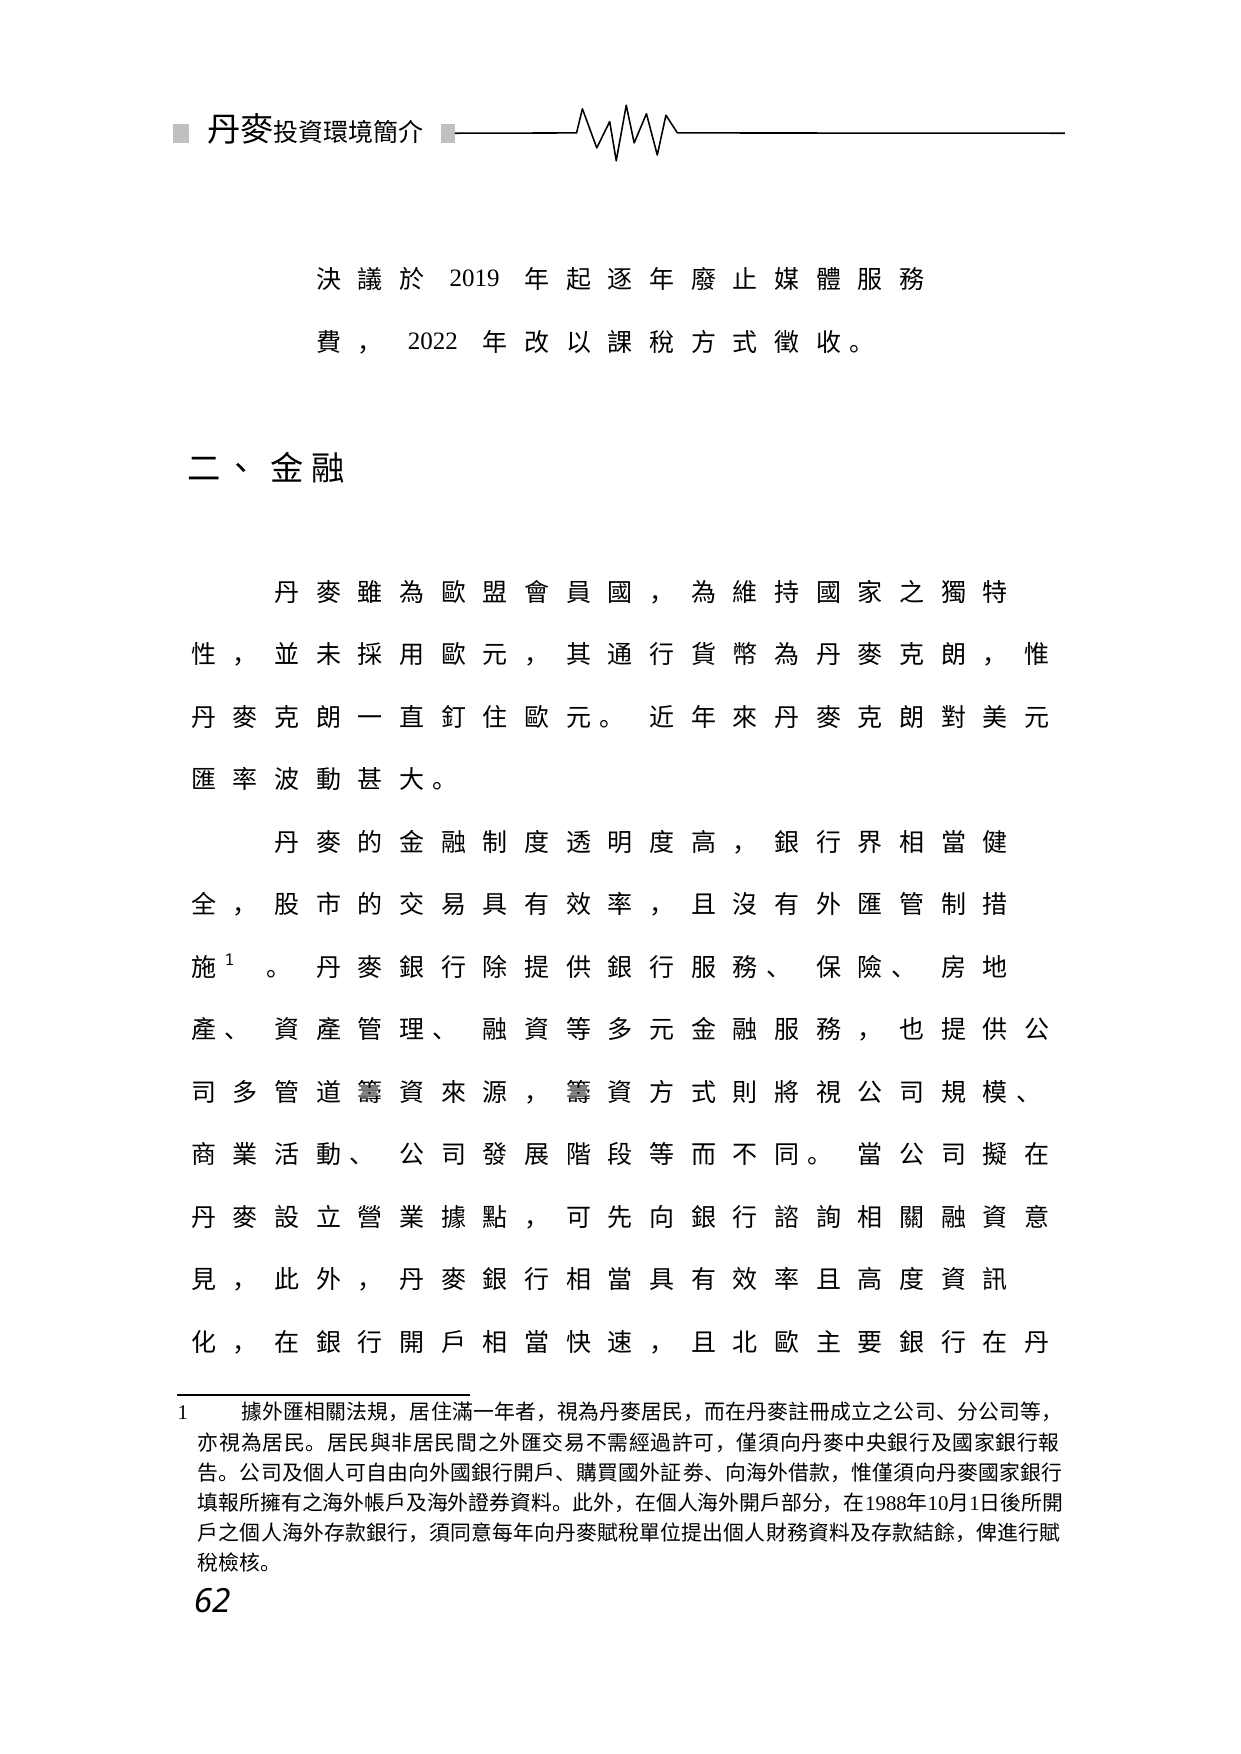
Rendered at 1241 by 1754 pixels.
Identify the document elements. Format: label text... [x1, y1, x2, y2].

text 丹麥的金融制度透明度高，銀行界相當健全，股市的交易具有效率，且沒有外匯管制措施。丹麥銀行除提供銀行服務、保險、房地產、資產管理、融資等多元金融服務，也提供公司多管道籌資來源，籌資方式則將視公司規模、商業活動、公司發展階段等而不同。當公司擬在丹麥設立營業據點，可先向銀行諮詢相關融資意見，此外，丹麥銀行相當具有效率且高度資訊化，在銀行開戶相當快速，且北歐主要銀行在丹 [183, 799, 1058, 1361]
text 二、金融 [183, 424, 1058, 486]
text 丹麥雖為歐盟會員國，為維持國家之獨特性，並未採用歐元，其通行貨幣為丹麥克朗，惟丹麥克朗一直釘住歐元。近年來丹麥克朗對美元匯率波動甚大。 [183, 549, 1058, 799]
text 決議於2019年起逐年廢止媒體服務費，2022年改以課稅方式徵收。 [281, 236, 1058, 361]
text 據外匯相關法規，居住滿一年者，視為丹麥居民，而在丹麥註冊成立之公司、分公司等，亦視為居民。居民與非居民間之外匯交易不需經過許可，僅須向丹麥中央銀行及國家銀行報告。公司及個人可自由向外國銀行開戶、購買國外証劵、向海外借款，惟僅須向丹麥國家銀行填報所擁有之海外帳戶及海外證券資料。此外，在個人海外開戶部分，在1988年10月1日後所開戶之個人海外存款銀行，須同意每年向丹麥賦稅單位提出個人財務資料及存款結餘，俾進行賦稅檢核。 [177, 1396, 1063, 1577]
